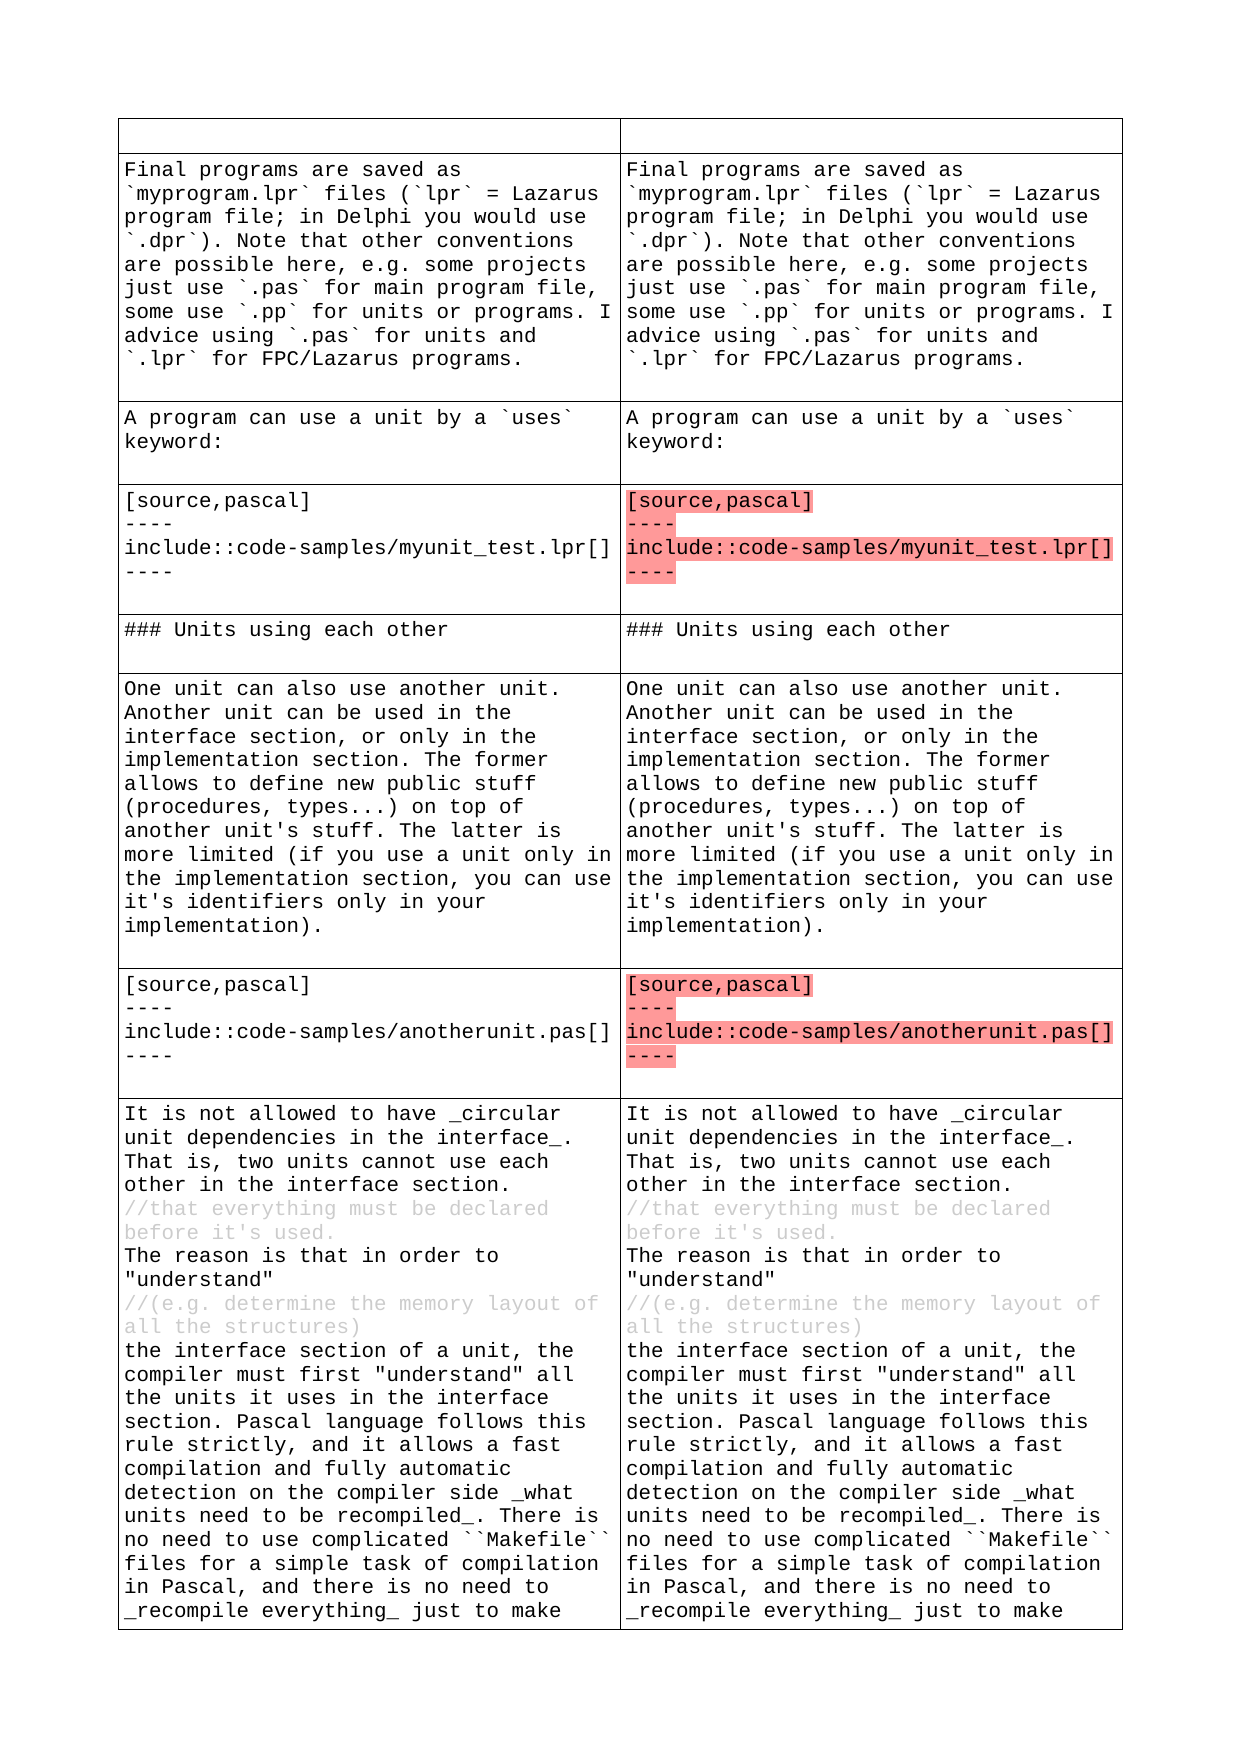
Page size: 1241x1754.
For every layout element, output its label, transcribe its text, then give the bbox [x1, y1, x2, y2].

table_cell A program can use a unit by a `uses` keyword: [621, 402, 1122, 484]
table_cell It is not allowed to have _circular unit dependencies in the interface_. That is, two units cannot use each other in the interface section. //that everything must be declared before it's used. The reason is that in order to "understand" //(e.g. determine the memory layout of all the structures) the interface section of a unit, the compiler must first "understand" all the units it uses in the interface section. Pascal language follows this rule strictly, and it allows a fast compilation and fully automatic detection on the compiler side _what units need to be recompiled_. There is no need to use complicated ``Makefile`` files for a simple task of compilation in Pascal, and there is no need to _recompile everything_ just to make [621, 1099, 1122, 1629]
table_cell One unit can also use another unit. Another unit can be used in the interface section, or only in the implementation section. The former allows to define new public stuff (procedures, types...) on top of another unit's stuff. The latter is more limited (if you use a unit only in the implementation section, you can use it's identifiers only in your implementation). [621, 674, 1122, 968]
table_cell [source,pascal] ---- include::code-samples/myunit_test.lpr[] ---- [119, 485, 620, 614]
table_cell [621, 119, 1122, 153]
table_cell [source,pascal] ---- include::code-samples/myunit_test.lpr[] ---- [621, 485, 1122, 614]
table_cell [source,pascal] ---- include::code-samples/anotherunit.pas[] ---- [119, 969, 620, 1098]
table_cell ### Units using each other [119, 615, 620, 672]
table_cell A program can use a unit by a `uses` keyword: [119, 402, 620, 484]
table_cell Final programs are saved as `myprogram.lpr` files (`lpr` = Lazarus program file; in Delphi you would use `.dpr`). Note that other conventions are possible here, e.g. some projects just use `.pas` for main program file, some use `.pp` for units or programs. I advice using `.pas` for units and `.lpr` for FPC/Lazarus programs. [621, 154, 1122, 401]
table_cell [source,pascal] ---- include::code-samples/anotherunit.pas[] ---- [621, 969, 1122, 1098]
table_cell It is not allowed to have _circular unit dependencies in the interface_. That is, two units cannot use each other in the interface section. //that everything must be declared before it's used. The reason is that in order to "understand" //(e.g. determine the memory layout of all the structures) the interface section of a unit, the compiler must first "understand" all the units it uses in the interface section. Pascal language follows this rule strictly, and it allows a fast compilation and fully automatic detection on the compiler side _what units need to be recompiled_. There is no need to use complicated ``Makefile`` files for a simple task of compilation in Pascal, and there is no need to _recompile everything_ just to make [119, 1099, 620, 1629]
table_cell One unit can also use another unit. Another unit can be used in the interface section, or only in the implementation section. The former allows to define new public stuff (procedures, types...) on top of another unit's stuff. The latter is more limited (if you use a unit only in the implementation section, you can use it's identifiers only in your implementation). [119, 674, 620, 968]
table_cell Final programs are saved as `myprogram.lpr` files (`lpr` = Lazarus program file; in Delphi you would use `.dpr`). Note that other conventions are possible here, e.g. some projects just use `.pas` for main program file, some use `.pp` for units or programs. I advice using `.pas` for units and `.lpr` for FPC/Lazarus programs. [119, 154, 620, 401]
table_cell ### Units using each other [621, 615, 1122, 672]
table_cell [119, 119, 620, 153]
